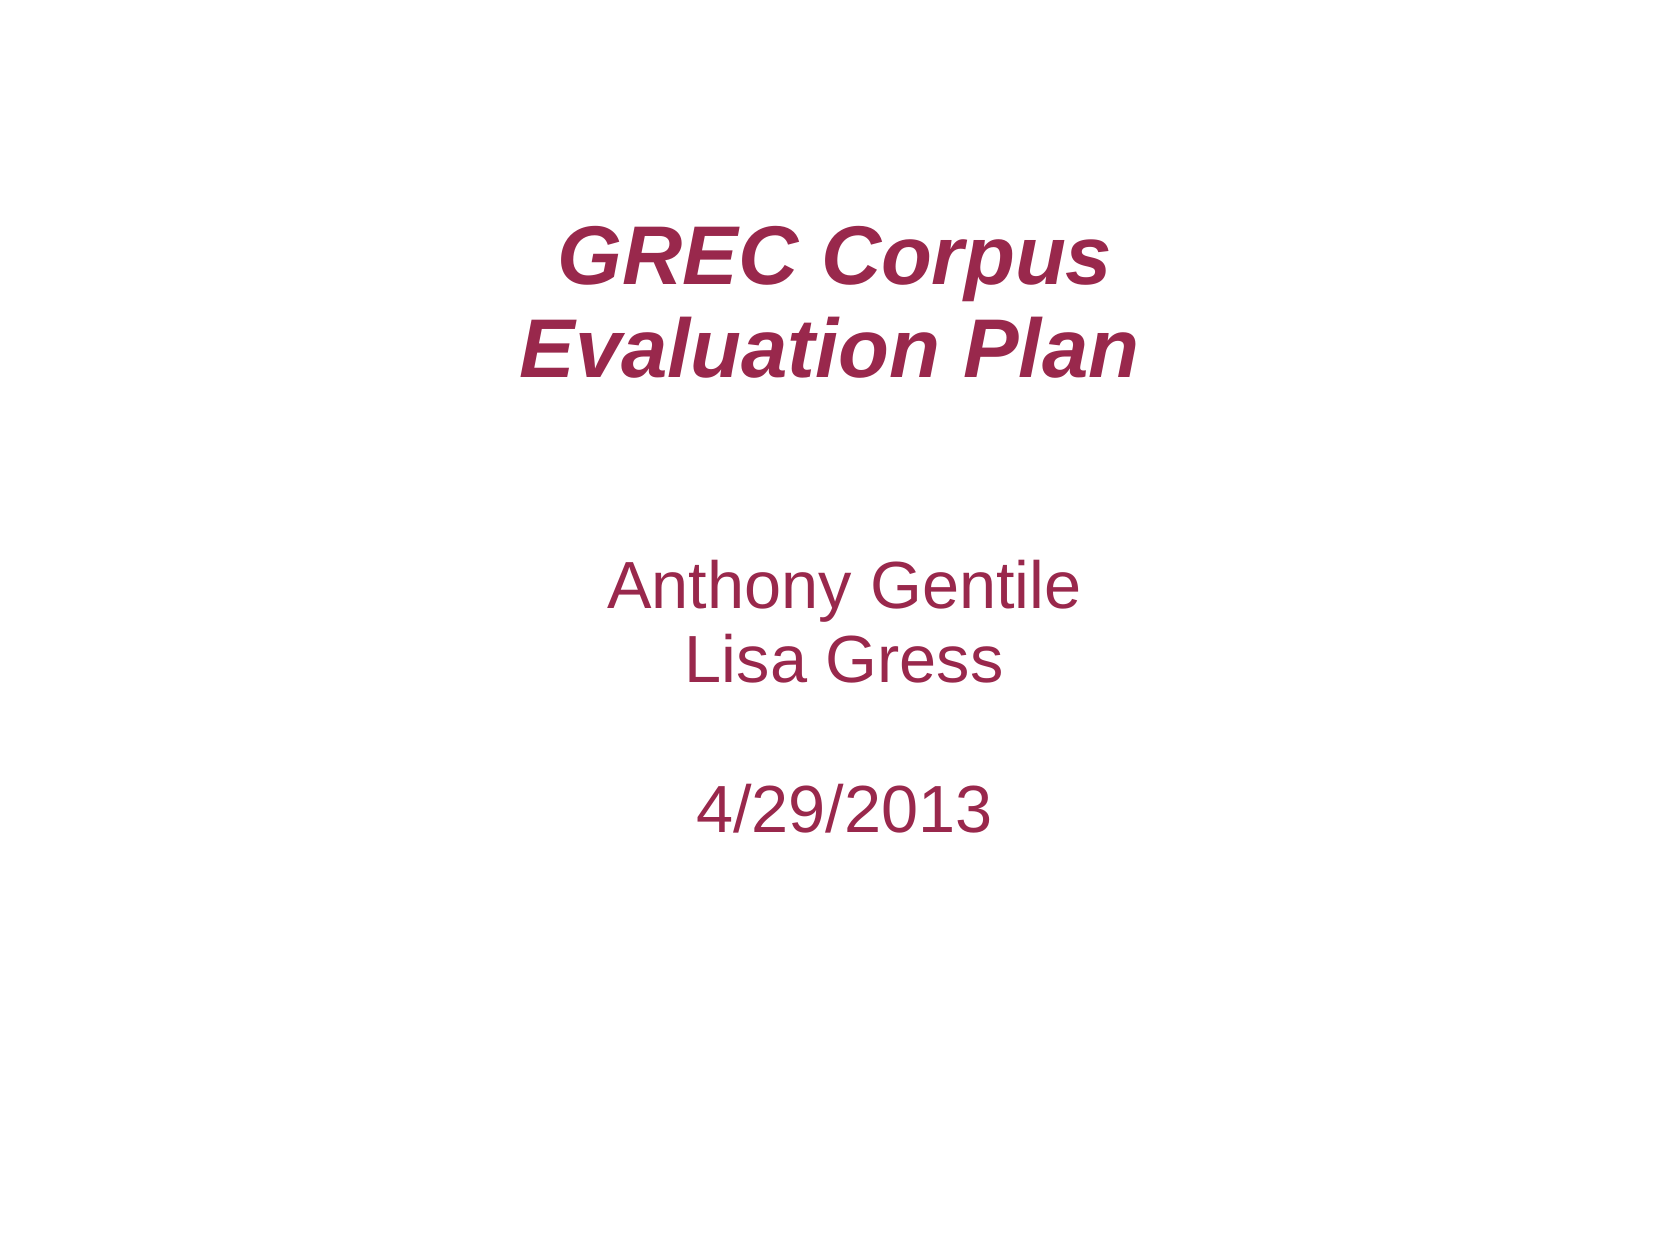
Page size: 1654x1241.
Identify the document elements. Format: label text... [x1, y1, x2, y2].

title GREC Corpus Evaluation Plan [118, 209, 1506, 384]
subtitle Anthony Gentile Lisa Gress 4/29/2013 [118, 384, 1571, 1010]
